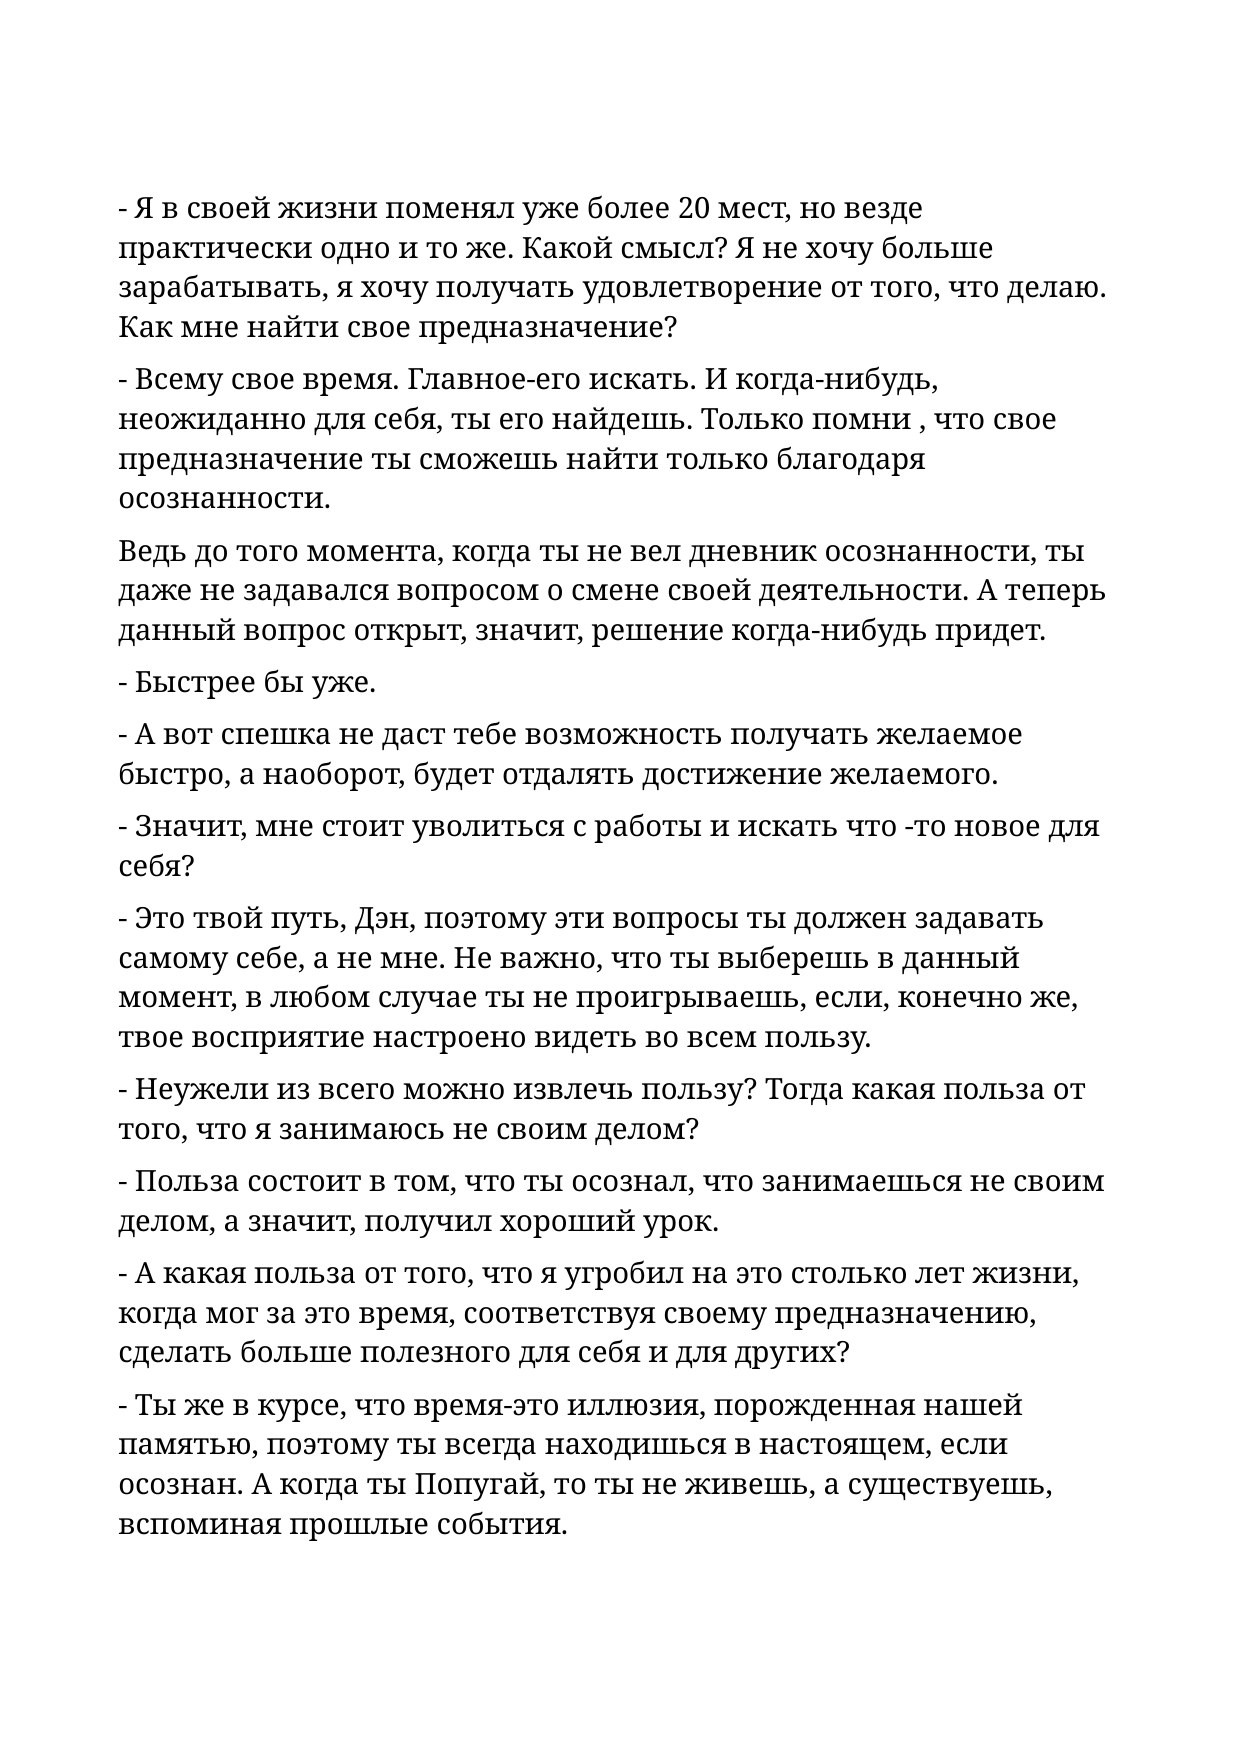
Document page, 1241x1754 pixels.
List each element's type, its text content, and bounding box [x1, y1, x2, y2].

text - А вот спешка не даст тебе возможность получать желаемое быстро, а наоборот, будет отдалять достижение желаемого. [118, 713, 1122, 793]
text - Ты же в курсе, что время-это иллюзия, порожденная нашей памятью, поэтому ты всегда находишься в настоящем, если осознан. А когда ты Попугай, то ты не живешь, а существуешь, вспоминая прошлые события. [118, 1384, 1122, 1543]
text - А какая польза от того, что я угробил на это столько лет жизни, когда мог за это время, соответствуя своему предназначению, сделать больше полезного для себя и для других? [118, 1252, 1122, 1371]
text - Быстрее бы уже. [118, 661, 1122, 701]
text - Значит, мне стоит уволиться с работы и искать что -то новое для себя? [118, 805, 1122, 885]
text - Я в своей жизни поменял уже более 20 мест, но везде практически одно и то же. Какой смысл? Я не хочу больше зарабатывать, я хочу получать удовлетворение от того, что делаю. Как мне найти свое предназначение? [118, 187, 1122, 346]
text - Это твой путь, Дэн, поэтому эти вопросы ты должен задавать самому себе, а не мне. Не важно, что ты выберешь в данный момент, в любом случае ты не проигрываешь, если, конечно же, твое восприятие настроено видеть во всем пользу. [118, 897, 1122, 1056]
text - Польза состоит в том, что ты осознал, что занимаешься не своим делом, а значит, получил хороший урок. [118, 1160, 1122, 1240]
text Ведь до того момента, когда ты не вел дневник осознанности, ты даже не задавался вопросом о смене своей деятельности. А теперь данный вопрос открыт, значит, решение когда-нибудь придет. [118, 530, 1122, 649]
text - Неужели из всего можно извлечь пользу? Тогда какая польза от того, что я занимаюсь не своим делом? [118, 1068, 1122, 1148]
text - Всему свое время. Главное-его искать. И когда-нибудь, неожиданно для себя, ты его найдешь. Только помни , что свое предназначение ты сможешь найти только благодаря осознанности. [118, 358, 1122, 517]
